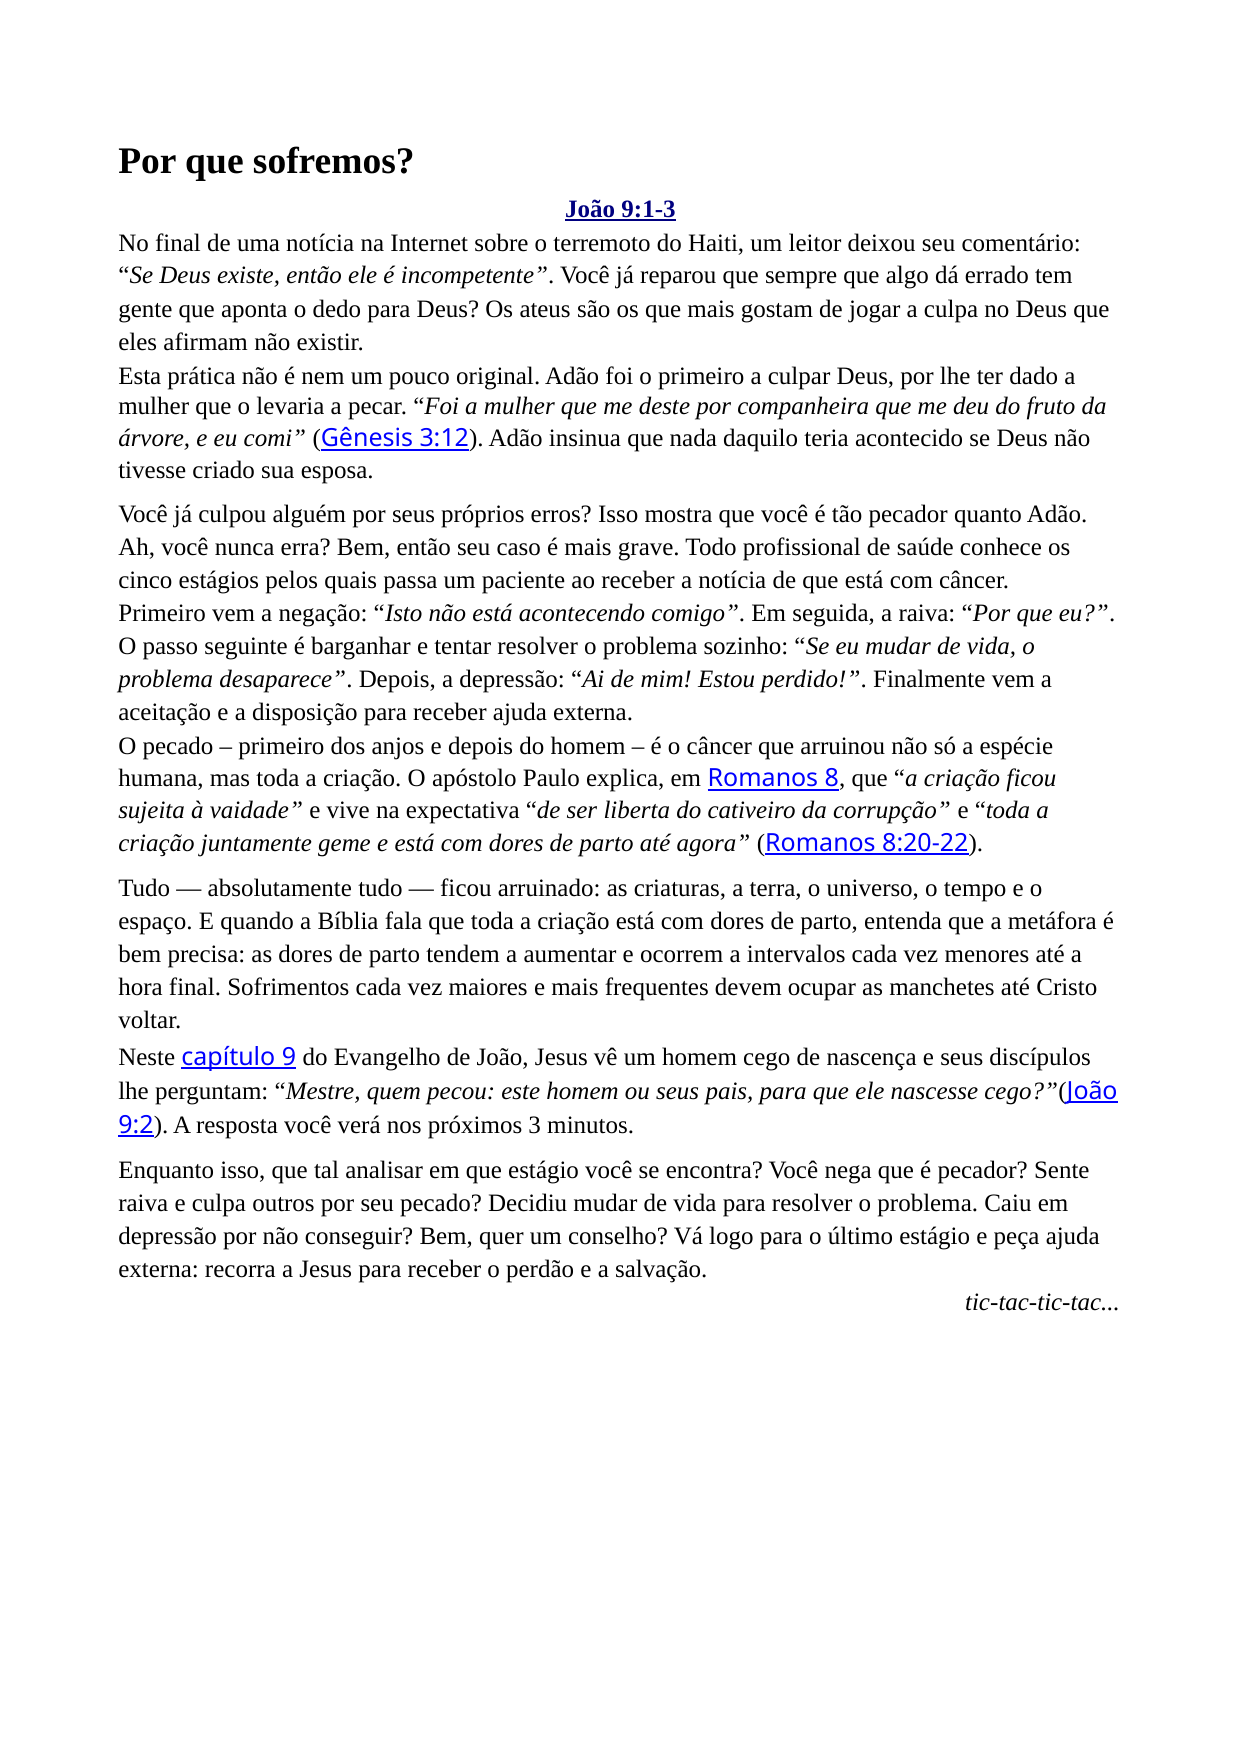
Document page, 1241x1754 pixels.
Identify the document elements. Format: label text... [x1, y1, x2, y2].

text Primeiro vem a negação: “Isto não está acontecendo comigo”. Em seguida, a raiva: “Por que eu?”. O passo seguinte é barganhar e tentar resolver o problema sozinho: “Se eu mudar de vida, o problema desaparece”. Depois, a depressão: “Ai de mim! Estou perdido!”. Finalmente vem a aceitação e a disposição para receber ajuda externa. [118, 598, 1122, 726]
text Tudo — absolutamente tudo — ficou arruinado: as criaturas, a terra, o universo, o tempo e o espaço. E quando a Bíblia fala que toda a criação está com dores de parto, entenda que a metáfora é bem precisa: as dores de parto tendem a aumentar e ocorrem a intervalos cada vez menores até a hora final. Sofrimentos cada vez maiores e mais frequentes devem ocupar as manchetes até Cristo voltar. [118, 873, 1122, 1034]
text Neste capítulo 9 do Evangelho de João, Jesus vê um homem cego de nascença e seus discípulos lhe perguntam: “Mestre, quem pecou: este homem ou seus pais, para que ele nascesse cego?”(João 9:2). A resposta você verá nos próximos 3 minutos. [118, 1038, 1122, 1140]
text O pecado – primeiro dos anjos e depois do homem – é o câncer que arruinou não só a espécie humana, mas toda a criação. O apóstolo Paulo explica, em Romanos 8, que “a criação ficou sujeita à vaidade” e vive na expectativa “de ser liberta do cativeiro da corrupção” e “toda a criação juntamente geme e está com dores de parto até agora” (Romanos 8:20-22). [118, 730, 1122, 858]
text Enquanto isso, que tal analisar em que estágio você se encontra? Você nega que é pecador? Sente raiva e culpa outros por seu pecado? Decidiu mudar de vida para resolver o problema. Caiu em depressão por não conseguir? Bem, quer um conselho? Vá logo para o último estágio e peça ajuda externa: recorra a Jesus para receber o perdão e a salvação. [118, 1155, 1122, 1283]
text João 9:1-3 [118, 194, 1122, 223]
subtitle Por que sofremos? [118, 139, 1122, 182]
text No final de uma notícia na Internet sobre o terremoto do Haiti, um leitor deixou seu comentário: “Se Deus existe, então ele é incompetente”. Você já reparou que sempre que algo dá errado tem gente que aponta o dedo para Deus? Os ateus são os que mais gostam de jogar a culpa no Deus que eles afirmam não existir. [118, 228, 1122, 355]
text Esta prática não é nem um pouco original. Adão foi o primeiro a culpar Deus, por lhe ter dado a mulher que o levaria a pecar. “Foi a mulher que me deste por companheira que me deu do fruto da árvore, e eu comi” (Gênesis 3:12). Adão insinua que nada daquilo teria acontecido se Deus não tivesse criado sua esposa. [118, 360, 1122, 484]
text Você já culpou alguém por seus próprios erros? Isso mostra que você é tão pecador quanto Adão. Ah, você nunca erra? Bem, então seu caso é mais grave. Todo profissional de saúde conhece os cinco estágios pelos quais passa um paciente ao receber a notícia de que está com câncer. [118, 499, 1122, 594]
text tic-tac-tic-tac... [118, 1287, 1122, 1316]
